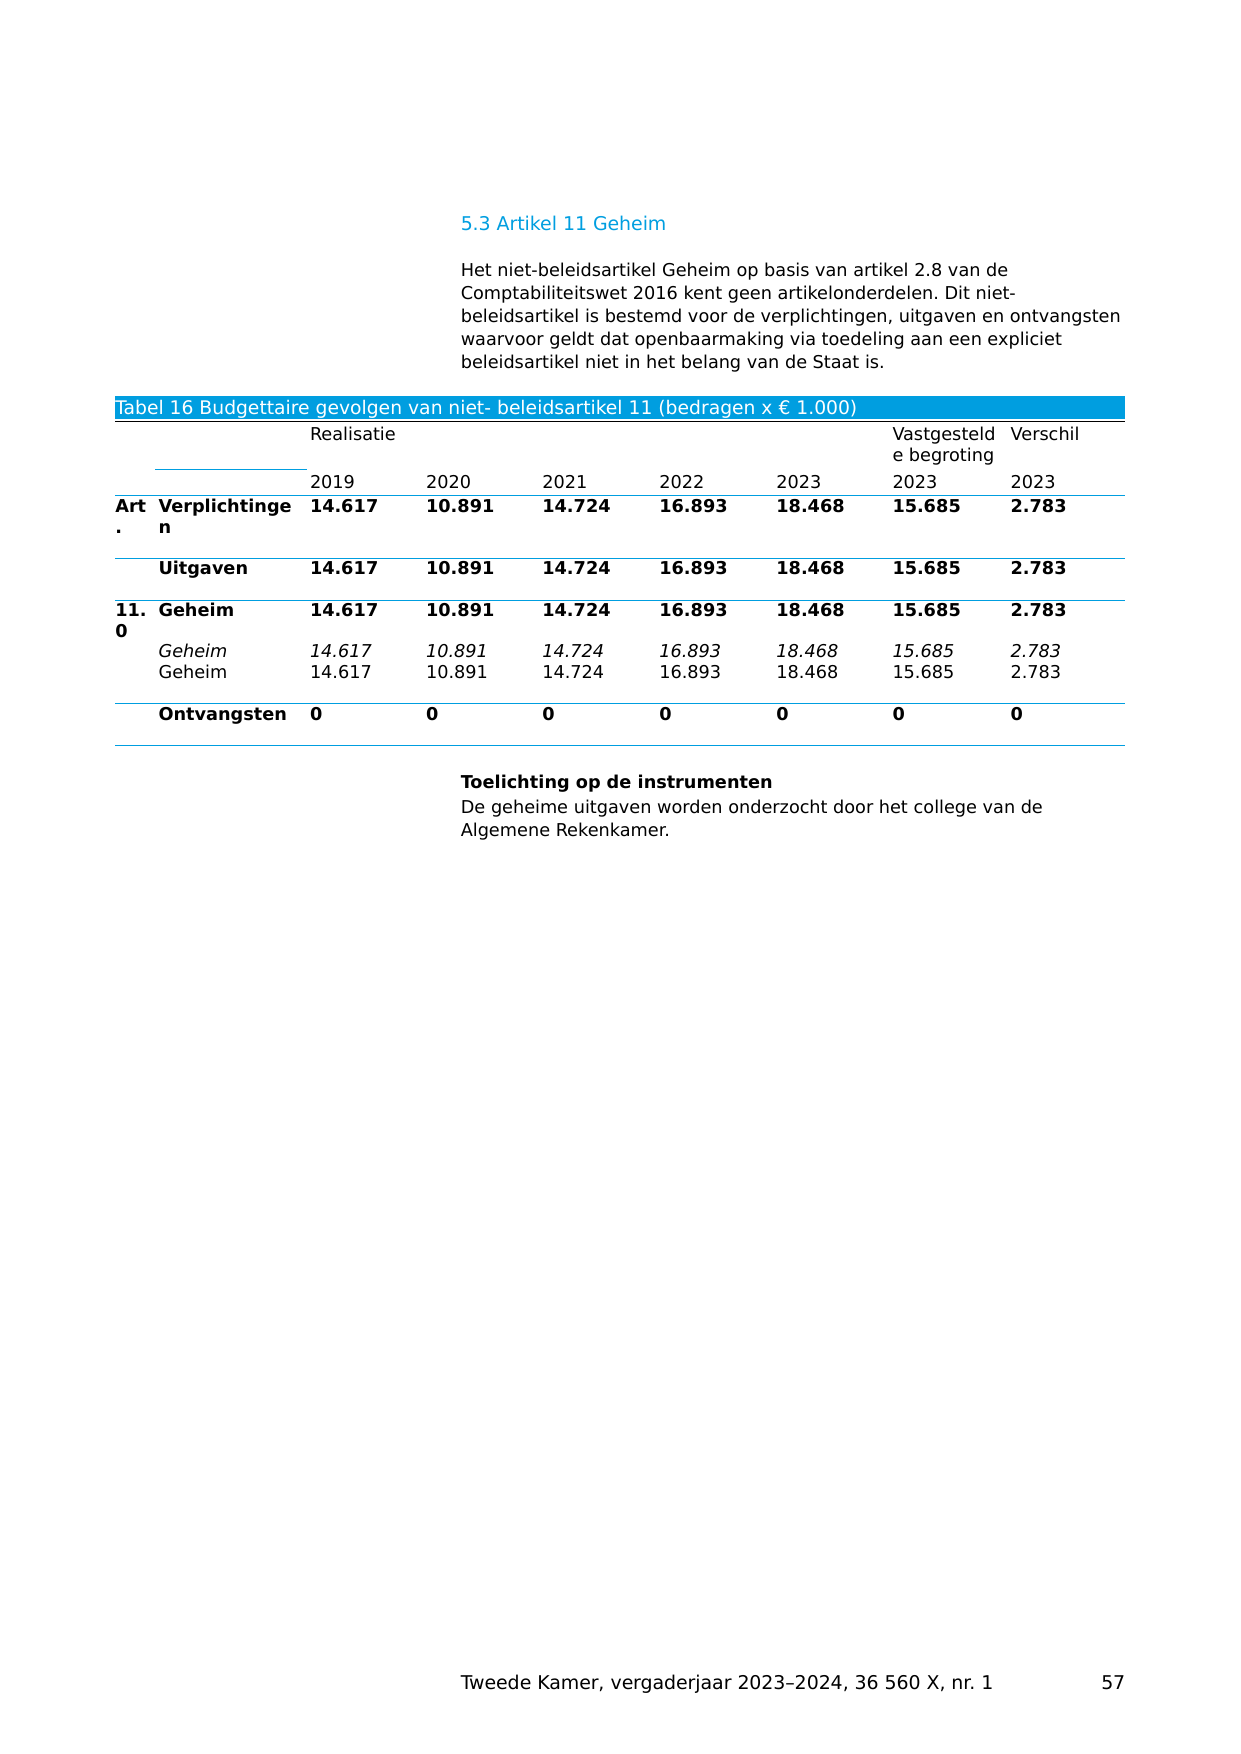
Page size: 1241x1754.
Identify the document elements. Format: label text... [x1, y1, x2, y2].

text De geheime uitgaven worden onderzocht door het college van de Algemene Rekenkamer. [461, 796, 1125, 841]
table_cell 15.685 [889, 496, 1007, 537]
table_cell 2.783 [1008, 496, 1125, 537]
table_cell 14.724 [539, 601, 656, 641]
table_cell 14.617 [307, 662, 423, 683]
table_cell [1008, 579, 1125, 599]
table_cell Geheim [155, 601, 307, 641]
table_cell 16.893 [656, 601, 773, 641]
table_cell [155, 724, 307, 745]
table_cell [1008, 724, 1125, 745]
table_cell 11.0 [115, 601, 155, 641]
table_cell 2022 [656, 469, 773, 495]
table_cell 16.893 [656, 559, 773, 579]
table_cell [423, 683, 539, 703]
table_cell Uitgaven [155, 559, 307, 579]
table_cell Geheim [155, 641, 307, 662]
table_cell 14.617 [307, 496, 423, 537]
table_cell 18.468 [773, 559, 889, 579]
table_cell [307, 579, 423, 599]
table_cell 18.468 [773, 601, 889, 641]
table_cell [539, 579, 656, 599]
table_cell [115, 579, 155, 599]
table_cell 18.468 [773, 641, 889, 662]
table_cell 2.783 [1008, 641, 1125, 662]
table_cell 10.891 [423, 559, 539, 579]
table_cell 14.724 [539, 662, 656, 683]
table_cell [423, 537, 539, 558]
table_cell [115, 469, 155, 495]
table_cell 10.891 [423, 601, 539, 641]
table_cell 0 [423, 704, 539, 724]
text Toelichting op de instrumenten [461, 771, 1125, 793]
title 5.3 Artikel 11 Geheim [461, 213, 1125, 235]
table_cell 15.685 [889, 601, 1007, 641]
table_cell [539, 537, 656, 558]
table_cell [1008, 537, 1125, 558]
table_cell [115, 662, 155, 683]
table_cell [307, 724, 423, 745]
table_cell [155, 470, 307, 495]
table_cell Art. [115, 496, 155, 537]
table_cell [889, 537, 1007, 558]
table_cell [423, 579, 539, 599]
table_cell [889, 683, 1007, 703]
table_cell 2023 [889, 469, 1007, 495]
table_cell 14.724 [539, 559, 656, 579]
table_cell 0 [889, 704, 1007, 724]
table_cell 0 [1008, 704, 1125, 724]
table_cell 10.891 [423, 662, 539, 683]
table_cell 14.617 [307, 559, 423, 579]
table_cell 14.617 [307, 641, 423, 662]
table_cell Vastgestelde begroting [889, 422, 1007, 468]
table_cell [155, 422, 307, 468]
table_cell [307, 683, 423, 703]
table_cell 2019 [307, 469, 423, 495]
table_cell [155, 579, 307, 599]
table_cell [155, 537, 307, 558]
table_cell [656, 683, 773, 703]
table_cell [539, 683, 656, 703]
table_cell [773, 537, 889, 558]
table_cell 16.893 [656, 641, 773, 662]
table_cell Verplichtingen [155, 496, 307, 537]
table_cell 18.468 [773, 662, 889, 683]
table_cell Realisatie [307, 422, 889, 468]
table_cell [773, 724, 889, 745]
table_cell 2.783 [1008, 601, 1125, 641]
table_cell 0 [656, 704, 773, 724]
table_cell 2.783 [1008, 559, 1125, 579]
table_cell 18.468 [773, 496, 889, 537]
table_cell [1008, 683, 1125, 703]
table_cell 15.685 [889, 559, 1007, 579]
table_cell [656, 724, 773, 745]
table_cell [115, 724, 155, 745]
table_cell 14.724 [539, 641, 656, 662]
table_cell 15.685 [889, 662, 1007, 683]
table_cell 2.783 [1008, 662, 1125, 683]
table_cell [656, 579, 773, 599]
table_cell [656, 537, 773, 558]
table_cell [773, 683, 889, 703]
table_cell [115, 537, 155, 558]
table_cell 14.617 [307, 601, 423, 641]
table_cell [539, 724, 656, 745]
table_cell 0 [307, 704, 423, 724]
table_cell 0 [773, 704, 889, 724]
table_cell [115, 704, 155, 724]
table_cell 2023 [773, 469, 889, 495]
table_cell [773, 579, 889, 599]
text Het niet-beleidsartikel Geheim op basis van artikel 2.8 van de Comptabiliteitswet 2016 kent geen artikelonderdelen. Dit niet-beleidsartikel is bestemd voor de verplichtingen, uitgaven en ontvangsten waarvoor geldt dat openbaarmaking via toedeling aan een expliciet beleidsartikel niet in het belang van de Staat is. [461, 258, 1125, 373]
table_cell [115, 683, 155, 703]
table_cell Ontvangsten [155, 704, 307, 724]
table_cell Verschil [1008, 422, 1125, 468]
table_cell 10.891 [423, 496, 539, 537]
table_cell 14.724 [539, 496, 656, 537]
table_cell 10.891 [423, 641, 539, 662]
table_cell 2020 [423, 469, 539, 495]
table_cell [115, 559, 155, 579]
table_cell Geheim [155, 662, 307, 683]
table_cell [115, 641, 155, 662]
table_cell [889, 579, 1007, 599]
table_cell [115, 422, 155, 468]
table_cell [889, 724, 1007, 745]
table_cell 2023 [1008, 469, 1125, 495]
table_cell 15.685 [889, 641, 1007, 662]
table_cell 2021 [539, 469, 656, 495]
table_cell 16.893 [656, 662, 773, 683]
table_cell 0 [539, 704, 656, 724]
table_cell [155, 683, 307, 703]
table_cell 16.893 [656, 496, 773, 537]
table_cell [423, 724, 539, 745]
table_cell [307, 537, 423, 558]
